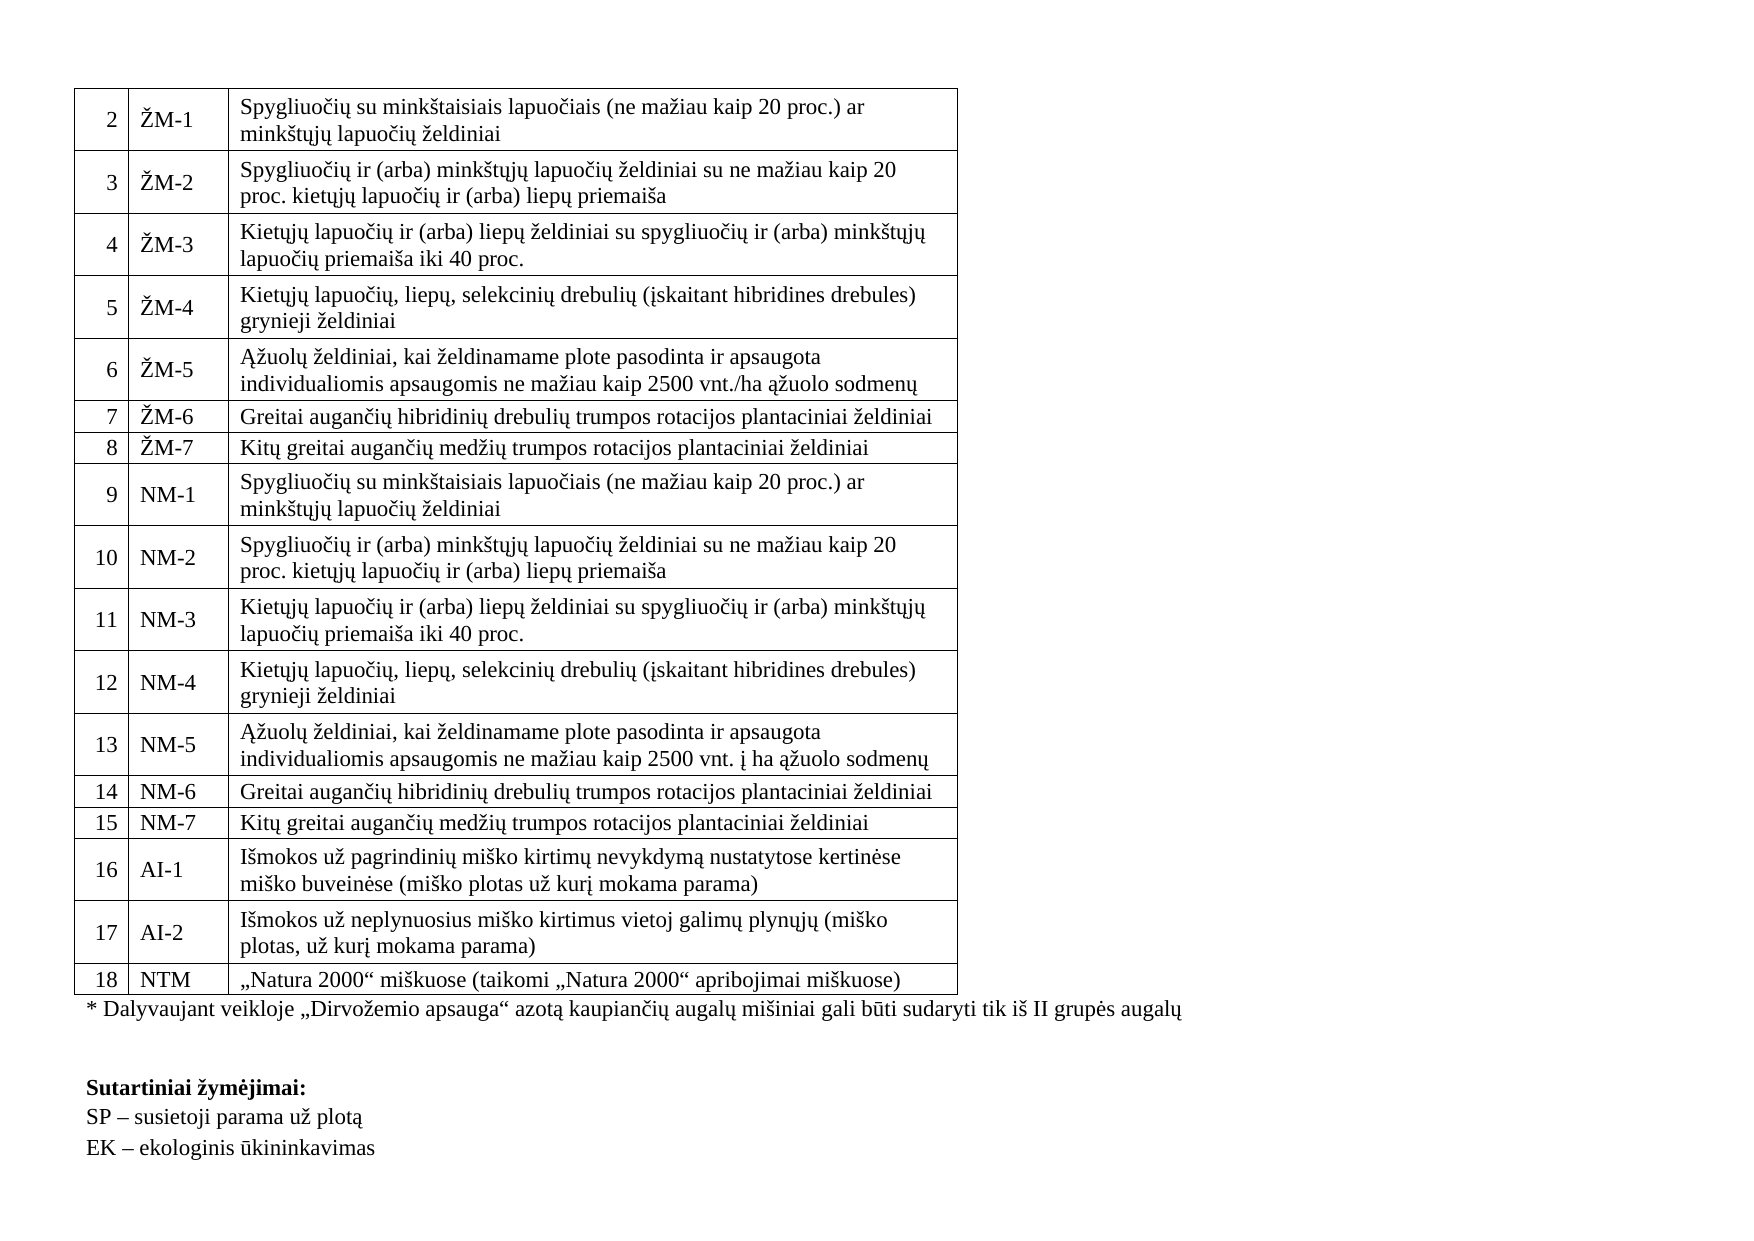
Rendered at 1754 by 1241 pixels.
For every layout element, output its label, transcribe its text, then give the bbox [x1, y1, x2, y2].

table_cell ŽM-5 [129, 339, 228, 400]
table_cell NM-5 [129, 714, 228, 775]
table_cell * Dalyvaujant veikloje „Dirvožemio apsauga“ azotą kaupiančių augalų mišiniai gali būti sudaryti tik iš II grupės augalų Sutartiniai žymėjimai: [75, 994, 1693, 1101]
table_cell 9 [75, 464, 128, 525]
table_cell NM-1 [129, 464, 228, 525]
table_cell [958, 963, 1693, 994]
table_cell [958, 275, 1693, 338]
table_cell Greitai augančių hibridinių drebulių trumpos rotacijos plantaciniai želdiniai [229, 776, 957, 807]
table_cell Ąžuolų želdiniai, kai želdinamame plote pasodinta ir apsaugota individualiomis apsaugomis ne mažiau kaip 2500 vnt./ha ąžuolo sodmenų [229, 339, 957, 400]
table_cell [958, 525, 1693, 588]
table_cell 2 [75, 89, 128, 150]
table_cell Spygliuočių ir (arba) minkštųjų lapuočių želdiniai su ne mažiau kaip 20 proc. kietųjų lapuočių ir (arba) liepų priemaiša [229, 526, 957, 588]
table_cell [958, 588, 1693, 650]
table_cell NM-7 [129, 808, 228, 838]
table_cell [958, 900, 1693, 963]
table_cell ŽM-7 [129, 433, 228, 463]
table_cell 10 [75, 526, 128, 588]
table_cell NTM [129, 964, 228, 994]
table_cell [958, 213, 1693, 275]
table_cell „Natura 2000“ miškuose (taikomi „Natura 2000“ apribojimai miškuose) [229, 964, 957, 994]
table_cell Kitų greitai augančių medžių trumpos rotacijos plantaciniai želdiniai [229, 433, 957, 463]
table_cell 12 [75, 651, 128, 713]
table_cell [958, 463, 1693, 525]
table_cell ŽM-1 [129, 89, 228, 150]
table_cell NM-2 [129, 526, 228, 588]
table_cell ŽM-3 [129, 214, 228, 275]
table_cell Išmokos už neplynuosius miško kirtimus vietoj galimų plynųjų (miško plotas, už kurį mokama parama) [229, 901, 957, 963]
table_cell 16 [75, 839, 128, 900]
table_cell AI-1 [129, 839, 228, 900]
table_cell [958, 775, 1693, 807]
table_cell NM-3 [129, 589, 228, 650]
table_cell SP – susietoji parama už plotą [75, 1101, 1693, 1132]
table_cell [958, 650, 1693, 713]
table_cell AI-2 [129, 901, 228, 963]
table_cell Kietųjų lapuočių ir (arba) liepų želdiniai su spygliuočių ir (arba) minkštųjų lapuočių priemaiša iki 40 proc. [229, 214, 957, 275]
table_cell 3 [75, 151, 128, 213]
table_cell 13 [75, 714, 128, 775]
table_cell 15 [75, 808, 128, 838]
table_cell [958, 150, 1693, 213]
table_cell EK – ekologinis ūkininkavimas [75, 1132, 1693, 1163]
table_cell Greitai augančių hibridinių drebulių trumpos rotacijos plantaciniai želdiniai [229, 401, 957, 432]
table_cell Kietųjų lapuočių ir (arba) liepų želdiniai su spygliuočių ir (arba) minkštųjų lapuočių priemaiša iki 40 proc. [229, 589, 957, 650]
table_cell 11 [75, 589, 128, 650]
table_cell 8 [75, 433, 128, 463]
table_cell Kietųjų lapuočių, liepų, selekcinių drebulių (įskaitant hibridines drebules) grynieji želdiniai [229, 651, 957, 713]
table_cell 7 [75, 401, 128, 432]
table_cell Išmokos už pagrindinių miško kirtimų nevykdymą nustatytose kertinėse miško buveinėse (miško plotas už kurį mokama parama) [229, 839, 957, 900]
table_cell 18 [75, 964, 128, 994]
table_cell Spygliuočių su minkštaisiais lapuočiais (ne mažiau kaip 20 proc.) ar minkštųjų lapuočių želdiniai [229, 464, 957, 525]
table_cell Spygliuočių su minkštaisiais lapuočiais (ne mažiau kaip 20 proc.) ar minkštųjų lapuočių želdiniai [229, 89, 957, 150]
table_cell [958, 807, 1693, 838]
table_cell [958, 432, 1693, 463]
table_cell Spygliuočių ir (arba) minkštųjų lapuočių želdiniai su ne mažiau kaip 20 proc. kietųjų lapuočių ir (arba) liepų priemaiša [229, 151, 957, 213]
table_cell ŽM-6 [129, 401, 228, 432]
table_cell 6 [75, 339, 128, 400]
table_cell 5 [75, 276, 128, 338]
table_cell NM-6 [129, 776, 228, 807]
table_cell [958, 400, 1693, 432]
table_cell [958, 88, 1693, 150]
table_cell Kietųjų lapuočių, liepų, selekcinių drebulių (įskaitant hibridines drebules) grynieji želdiniai [229, 276, 957, 338]
table_cell [958, 338, 1693, 400]
table_cell 17 [75, 901, 128, 963]
table_cell 14 [75, 776, 128, 807]
table_cell [958, 713, 1693, 775]
table_cell ŽM-2 [129, 151, 228, 213]
table_cell Ąžuolų želdiniai, kai želdinamame plote pasodinta ir apsaugota individualiomis apsaugomis ne mažiau kaip 2500 vnt. į ha ąžuolo sodmenų [229, 714, 957, 775]
table_cell NM-4 [129, 651, 228, 713]
table_cell Kitų greitai augančių medžių trumpos rotacijos plantaciniai želdiniai [229, 808, 957, 838]
table_cell 4 [75, 214, 128, 275]
table_cell ŽM-4 [129, 276, 228, 338]
table_cell [958, 838, 1693, 900]
